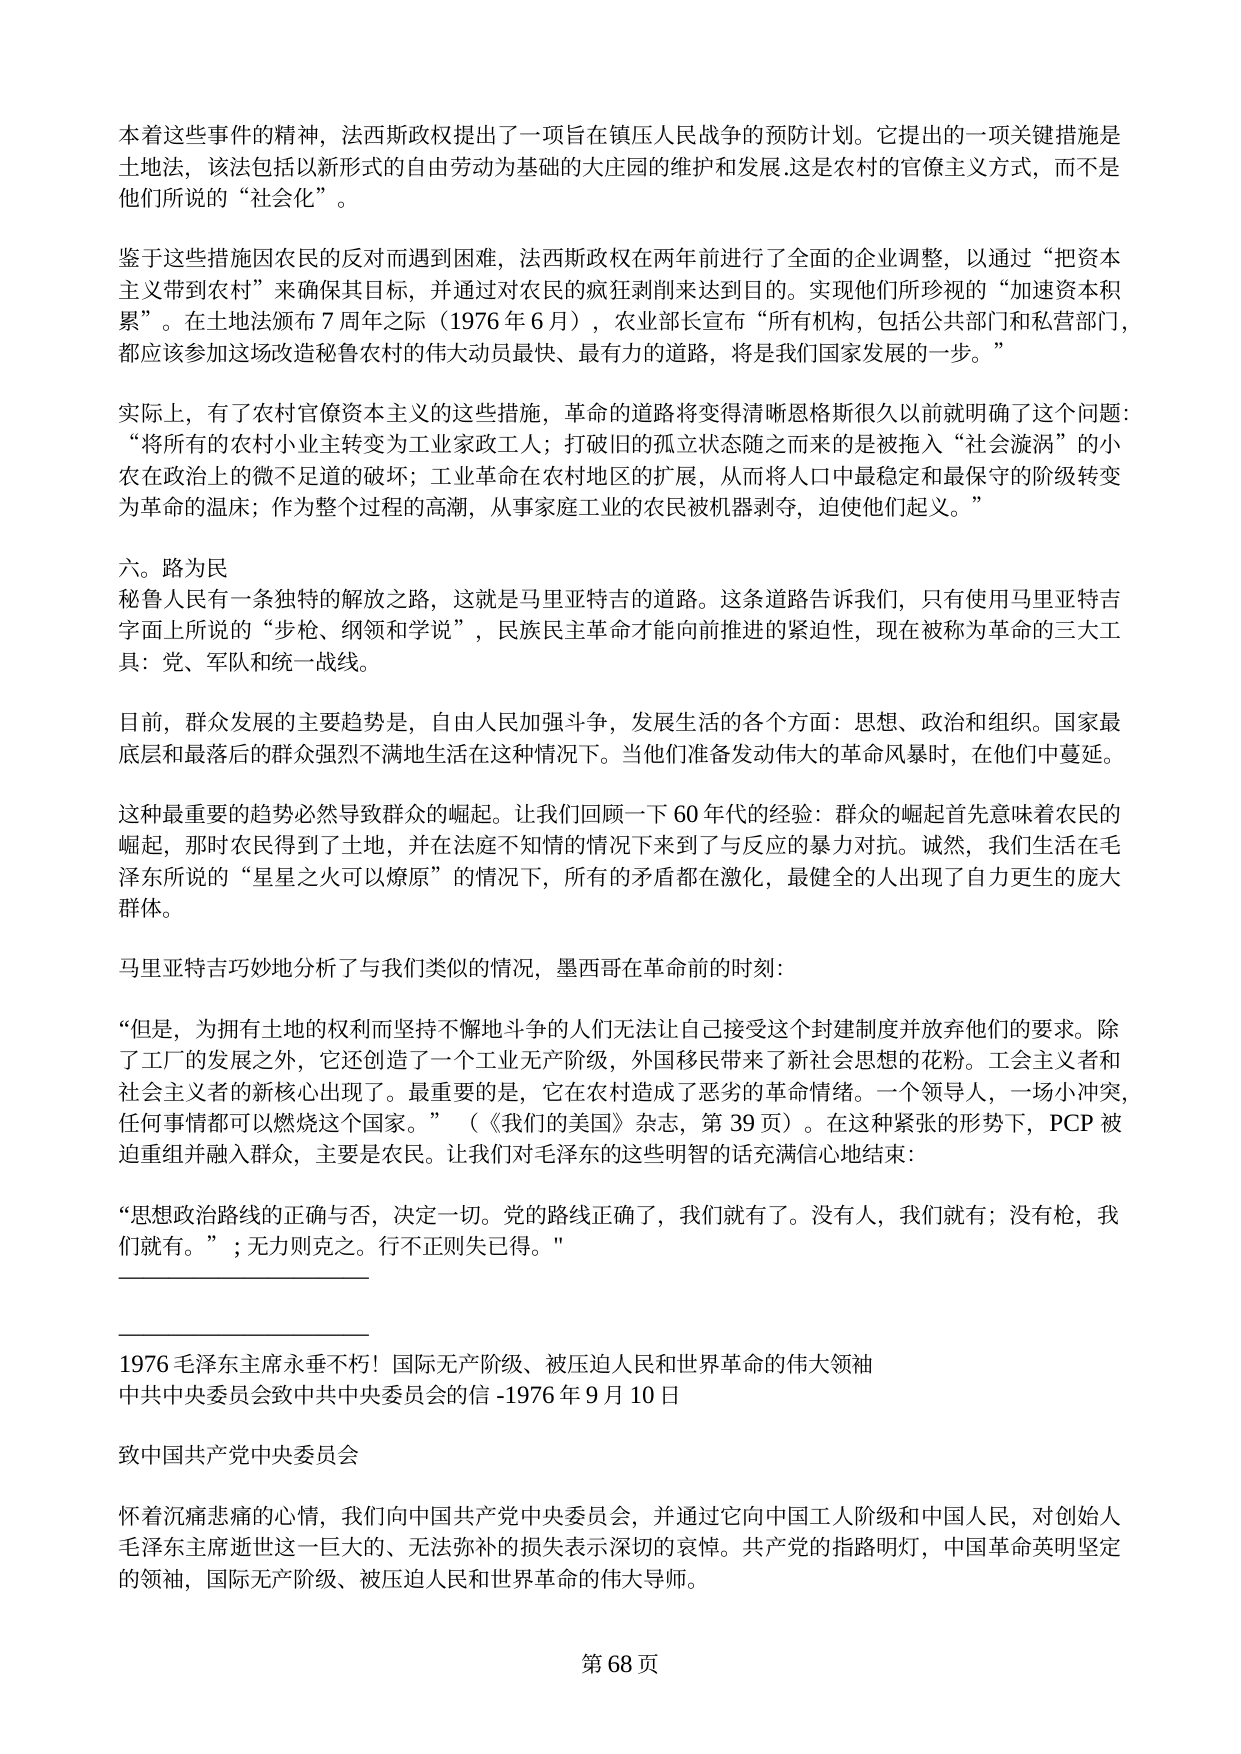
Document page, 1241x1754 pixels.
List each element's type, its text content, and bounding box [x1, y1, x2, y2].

text “但是，为拥有土地的权利而坚持不懈地斗争的人们无法让自己接受这个封建制度并放弃他们的要求。除了工厂的发展之外，它还创造了一个工业无产阶级，外国移民带来了新社会思想的花粉。工会主义者和社会主义者的新核心出现了。最重要的是，它在农村造成了恶劣的革命情绪。一个领导人，一场小冲突，任何事情都可以燃烧这个国家。” （《我们的美国》杂志，第39页）。在这种紧张的形势下，PCP 被迫重组并融入群众，主要是农民。让我们对毛泽东的这些明智的话充满信心地结束： [118, 1012, 1122, 1169]
text “思想政治路线的正确与否，决定一切。党的路线正确了，我们就有了。没有人，我们就有；没有枪，我们就有。” ; 无力则克之。行不正则失已得。" [118, 1198, 1122, 1261]
text 鉴于这些措施因农民的反对而遇到困难，法西斯政权在两年前进行了全面的企业调整，以通过“把资本主义带到农村”来确保其目标，并通过对农民的疯狂剥削来达到目的。实现他们所珍视的“加速资本积累”。在土地法颁布7周年之际（1976年6月），农业部长宣布“所有机构，包括公共部门和私营部门，都应该参加这场改造秘鲁农村的伟大动员最快、最有力的道路，将是我们国家发展的一步。” [118, 242, 1122, 367]
text 中共中央委员会致中共中央委员会的信 -1976年9月10日 [118, 1378, 1122, 1410]
text 六。路为民 [118, 551, 1122, 582]
text 致中国共产党中央委员会 [118, 1439, 1122, 1470]
text —————————— [118, 1261, 1122, 1289]
text —————————— [118, 1318, 1122, 1347]
text 秘鲁人民有一条独特的解放之路，这就是马里亚特吉的道路。这条道路告诉我们，只有使用马里亚特吉字面上所说的“步枪、纲领和学说”，民族民主革命才能向前推进的紧迫性，现在被称为革命的三大工具：党、军队和统一战线。 [118, 582, 1122, 677]
text 1976毛泽东主席永垂不朽！国际无产阶级、被压迫人民和世界革命的伟大领袖 [118, 1347, 1122, 1378]
text 目前，群众发展的主要趋势是，自由人民加强斗争，发展生活的各个方面：思想、政治和组织。国家最底层和最落后的群众强烈不满地生活在这种情况下。当他们准备发动伟大的革命风暴时，在他们中蔓延。 [118, 705, 1122, 768]
text 本着这些事件的精神，法西斯政权提出了一项旨在镇压人民战争的预防计划。它提出的一项关键措施是土地法，该法包括以新形式的自由劳动为基础的大庄园的维护和发展.这是农村的官僚主义方式，而不是他们所说的“社会化”。 [118, 118, 1122, 213]
text 怀着沉痛悲痛的心情，我们向中国共产党中央委员会，并通过它向中国工人阶级和中国人民，对创始人毛泽东主席逝世这一巨大的、无法弥补的损失表示深切的哀悼。共产党的指路明灯，中国革命英明坚定的领袖，国际无产阶级、被压迫人民和世界革命的伟大导师。 [118, 1499, 1122, 1593]
text 实际上，有了农村官僚资本主义的这些措施，革命的道路将变得清晰恩格斯很久以前就明确了这个问题：“将所有的农村小业主转变为工业家政工人；打破旧的孤立状态随之而来的是被拖入“社会漩涡”的小农在政治上的微不足道的破坏；工业革命在农村地区的扩展，从而将人口中最稳定和最保守的阶级转变为革命的温床；作为整个过程的高潮，从事家庭工业的农民被机器剥夺，迫使他们起义。” [118, 396, 1122, 522]
text 马里亚特吉巧妙地分析了与我们类似的情况，墨西哥在革命前的时刻： [118, 952, 1122, 983]
text 这种最重要的趋势必然导致群众的崛起。让我们回顾一下60年代的经验：群众的崛起首先意味着农民的崛起，那时农民得到了土地，并在法庭不知情的情况下来到了与反应的暴力对抗。诚然，我们生活在毛泽东所说的“星星之火可以燎原”的情况下，所有的矛盾都在激化，最健全的人出现了自力更生的庞大群体。 [118, 797, 1122, 923]
